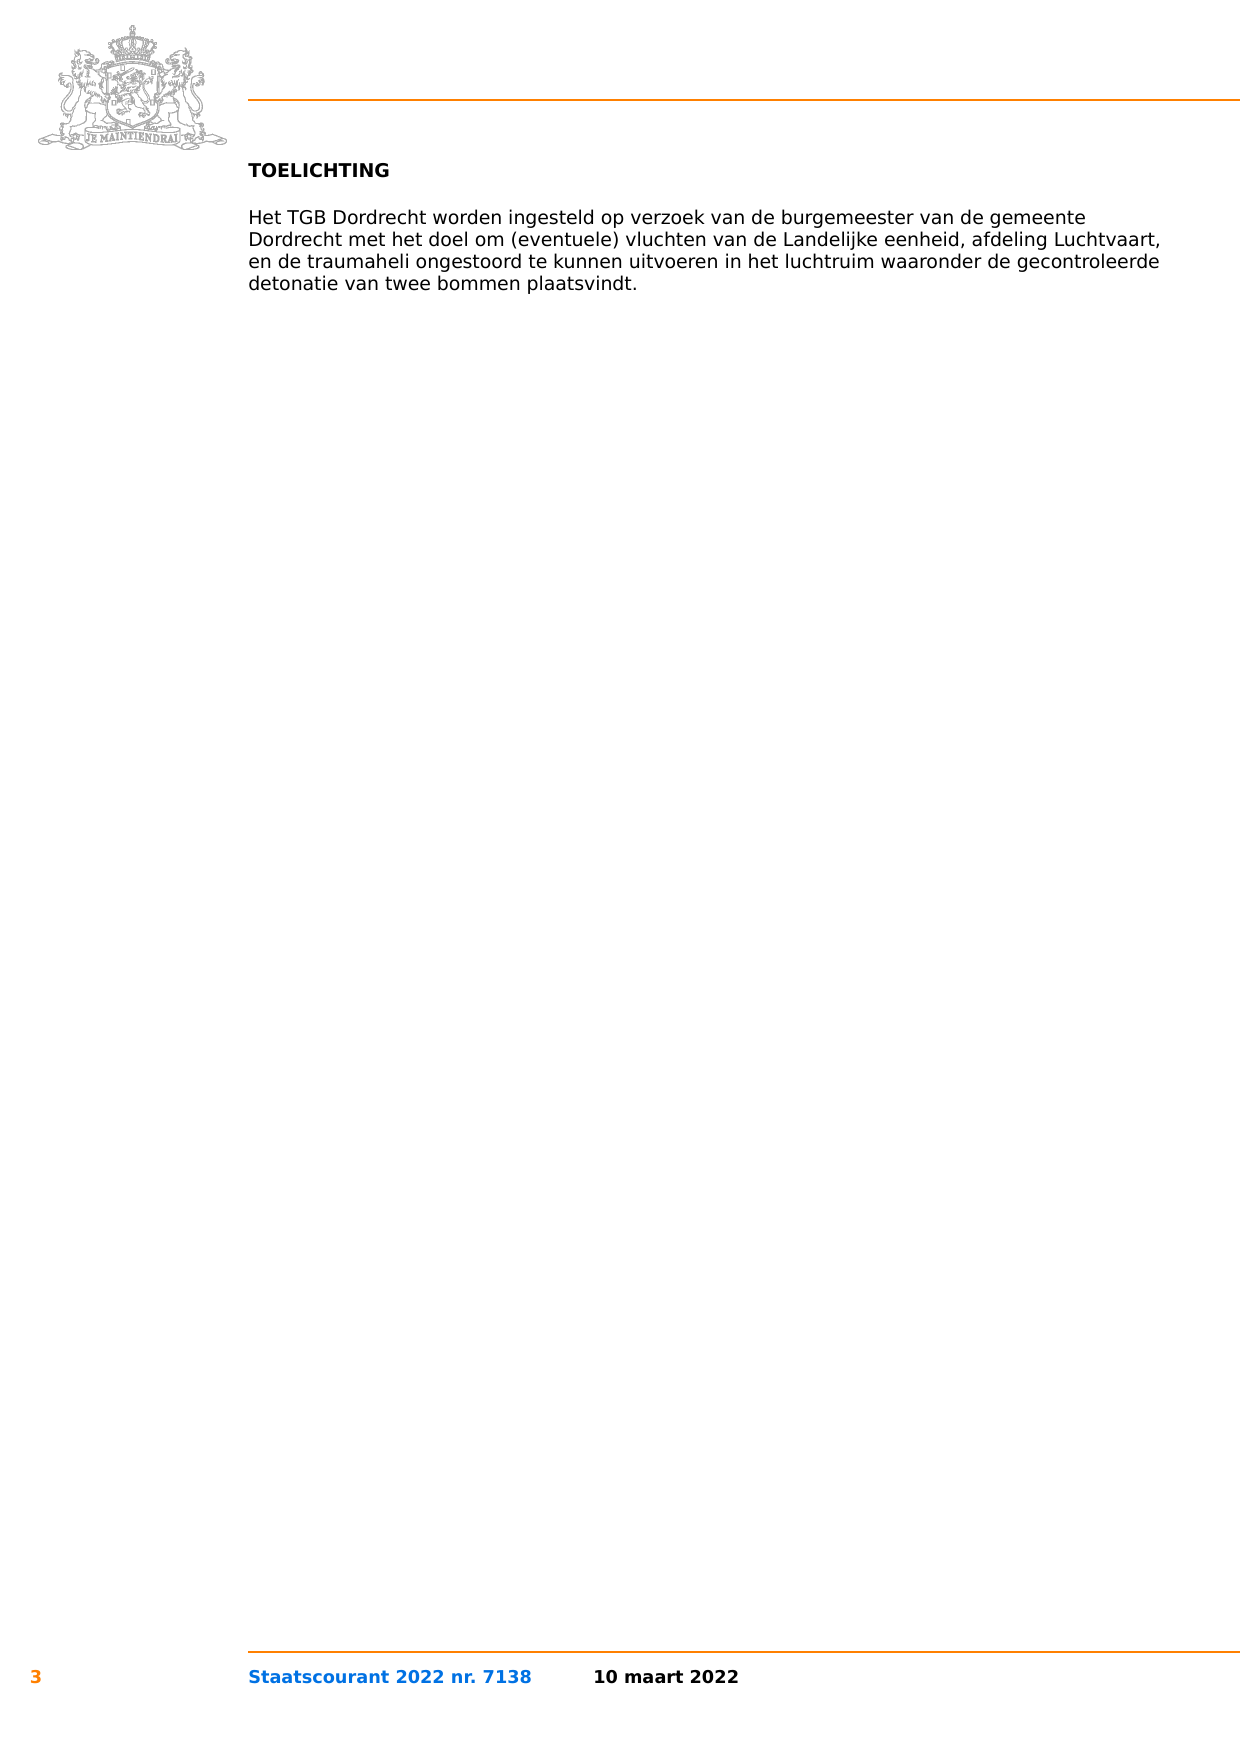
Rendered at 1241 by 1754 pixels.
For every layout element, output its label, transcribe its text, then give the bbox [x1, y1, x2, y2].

picture [38, 25, 227, 150]
subtitle TOELICHTING [248, 160, 1163, 182]
text Het TGB Dordrecht worden ingesteld op verzoek van de burgemeester van de gemeente Dordrecht met het doel om (eventuele) vluchten van de Landelijke eenheid, afdeling Luchtvaart, en de traumaheli ongestoord te kunnen uitvoeren in het luchtruim waaronder de gecontroleerde detonatie van twee bommen plaatsvindt. [248, 207, 1163, 295]
